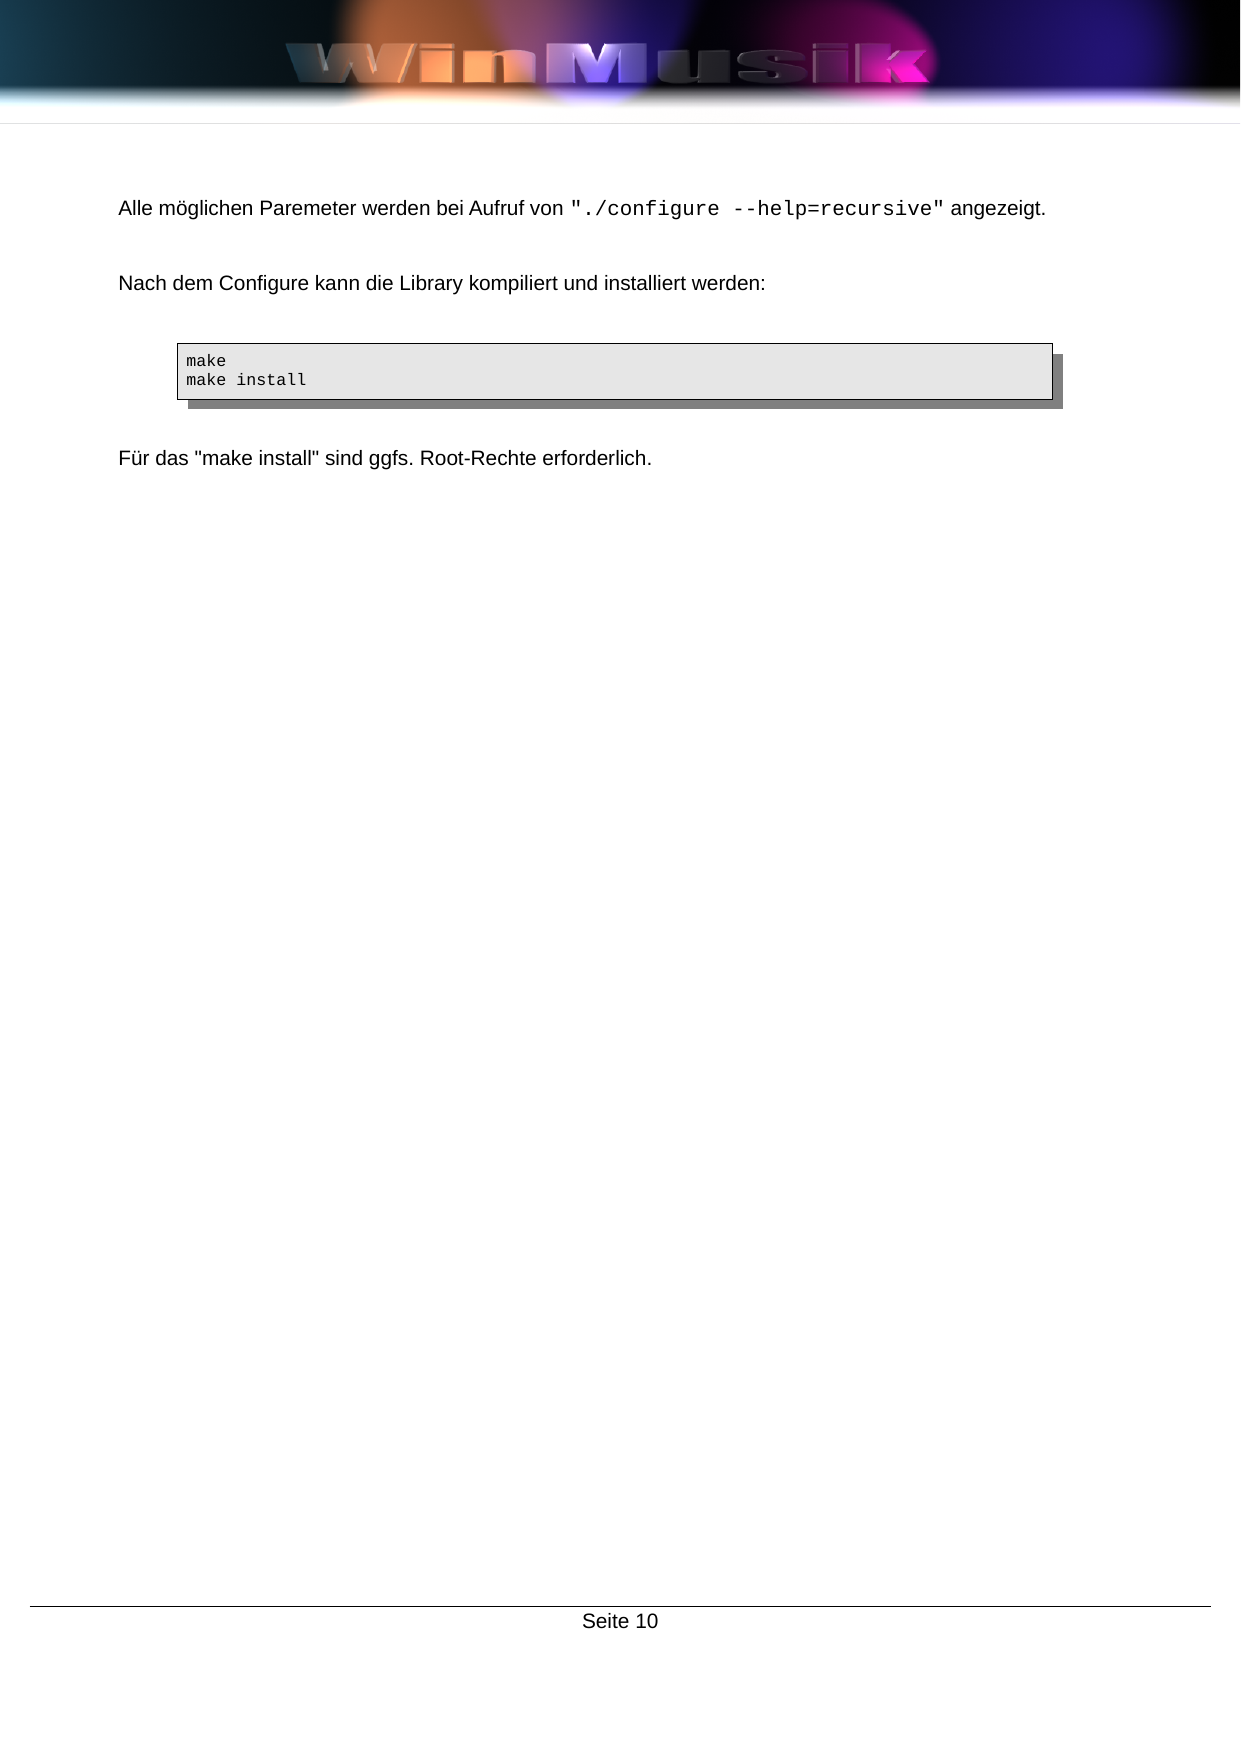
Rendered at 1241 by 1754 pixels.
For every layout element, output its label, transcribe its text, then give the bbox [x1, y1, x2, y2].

text Für das "make install" sind ggfs. Root-Rechte erforderlich. [118, 446, 1122, 470]
text Nach dem Configure kann die Library kompiliert und installiert werden: [118, 270, 1122, 294]
text make install [178, 362, 1052, 399]
text Alle möglichen Paremeter werden bei Aufruf von "./configure --help=recursive" angezeigt. [118, 196, 1122, 221]
text make [178, 344, 1052, 362]
